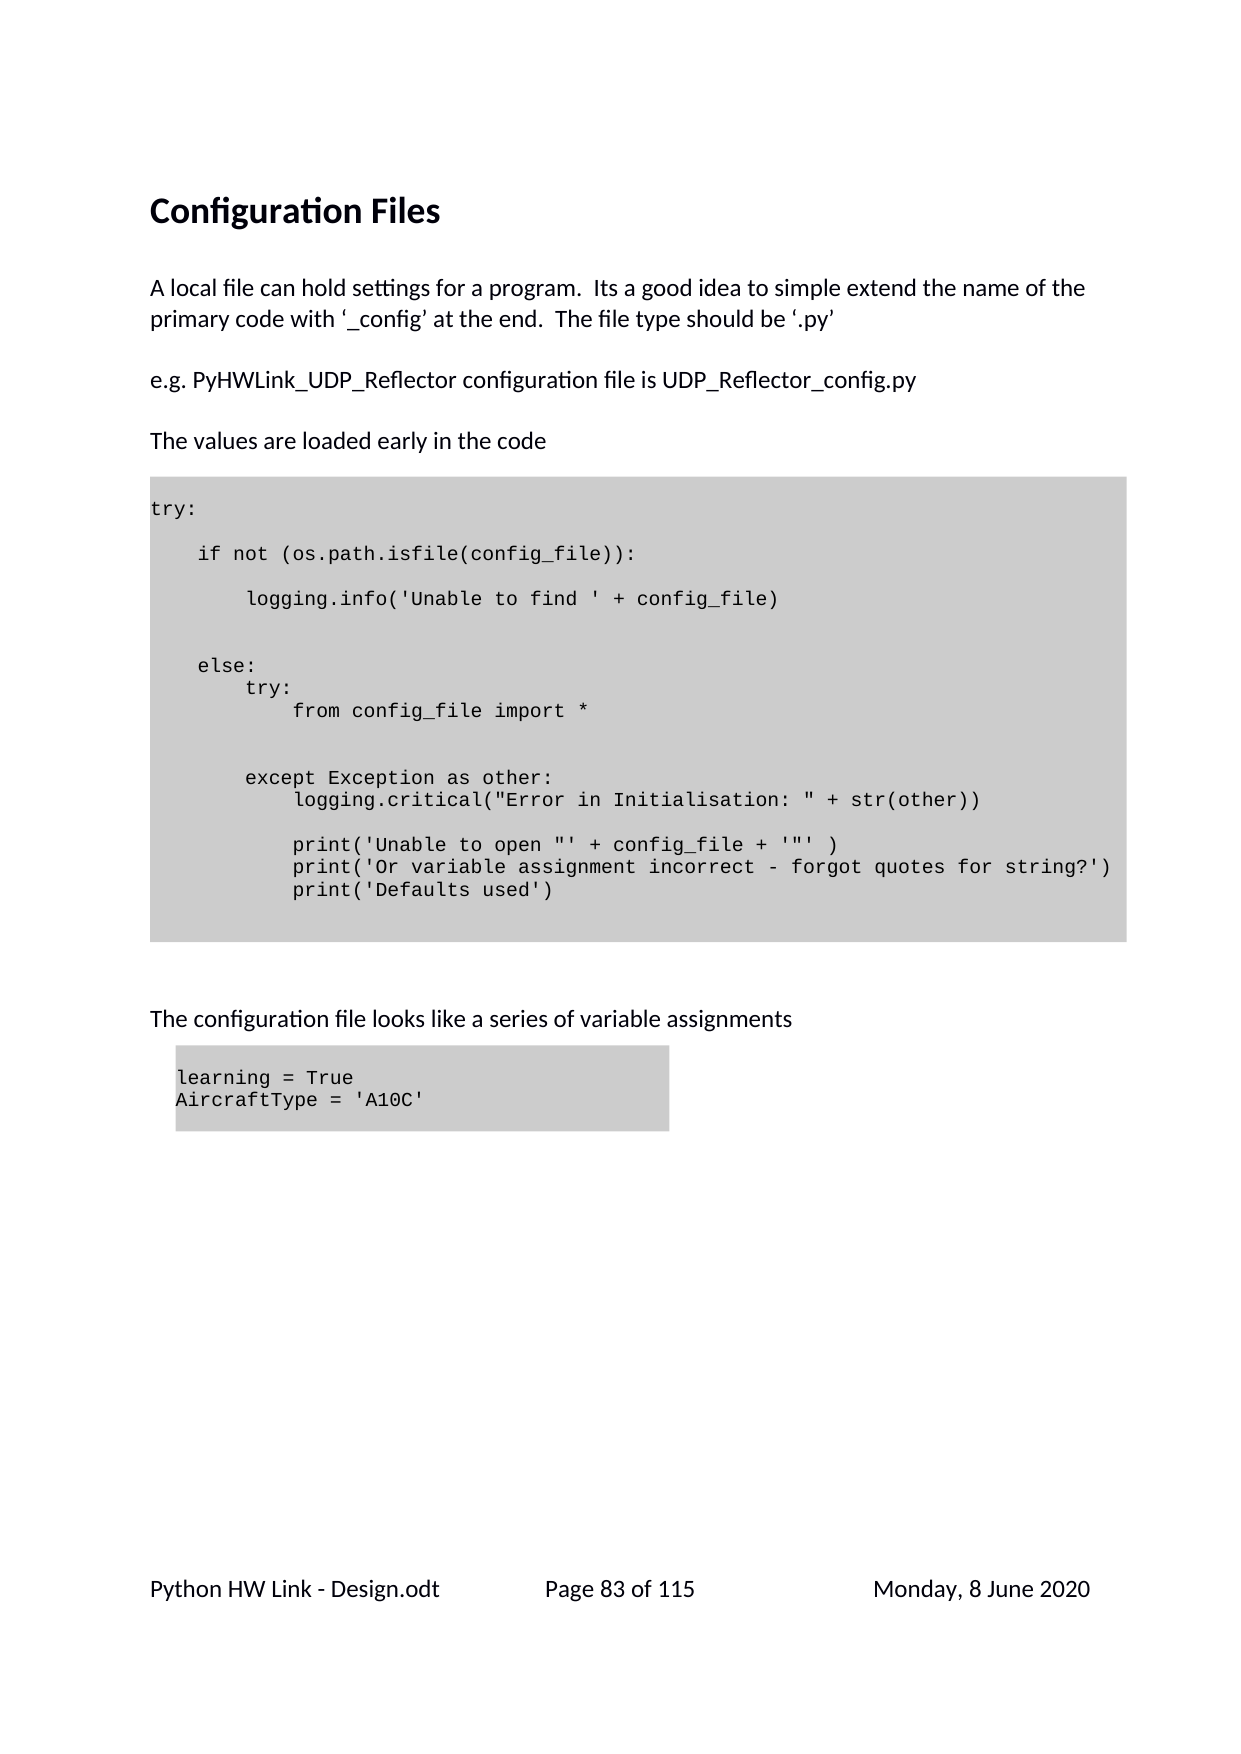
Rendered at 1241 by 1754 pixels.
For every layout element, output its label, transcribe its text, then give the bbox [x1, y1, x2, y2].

subtitle Configuration Files [150, 187, 1090, 233]
text e.g. PyHWLink_UDP_Reflector configuration file is UDP_Reflector_config.py [150, 364, 1090, 394]
text The configuration file looks like a series of variable assignments [150, 1003, 1090, 1034]
text The values are loaded early in the code [150, 425, 1090, 455]
text A local file can hold settings for a program. Its a good idea to simple extend the name of the primary code with ‘_config’ at the end. The file type should be ‘.py’ [150, 272, 1090, 333]
